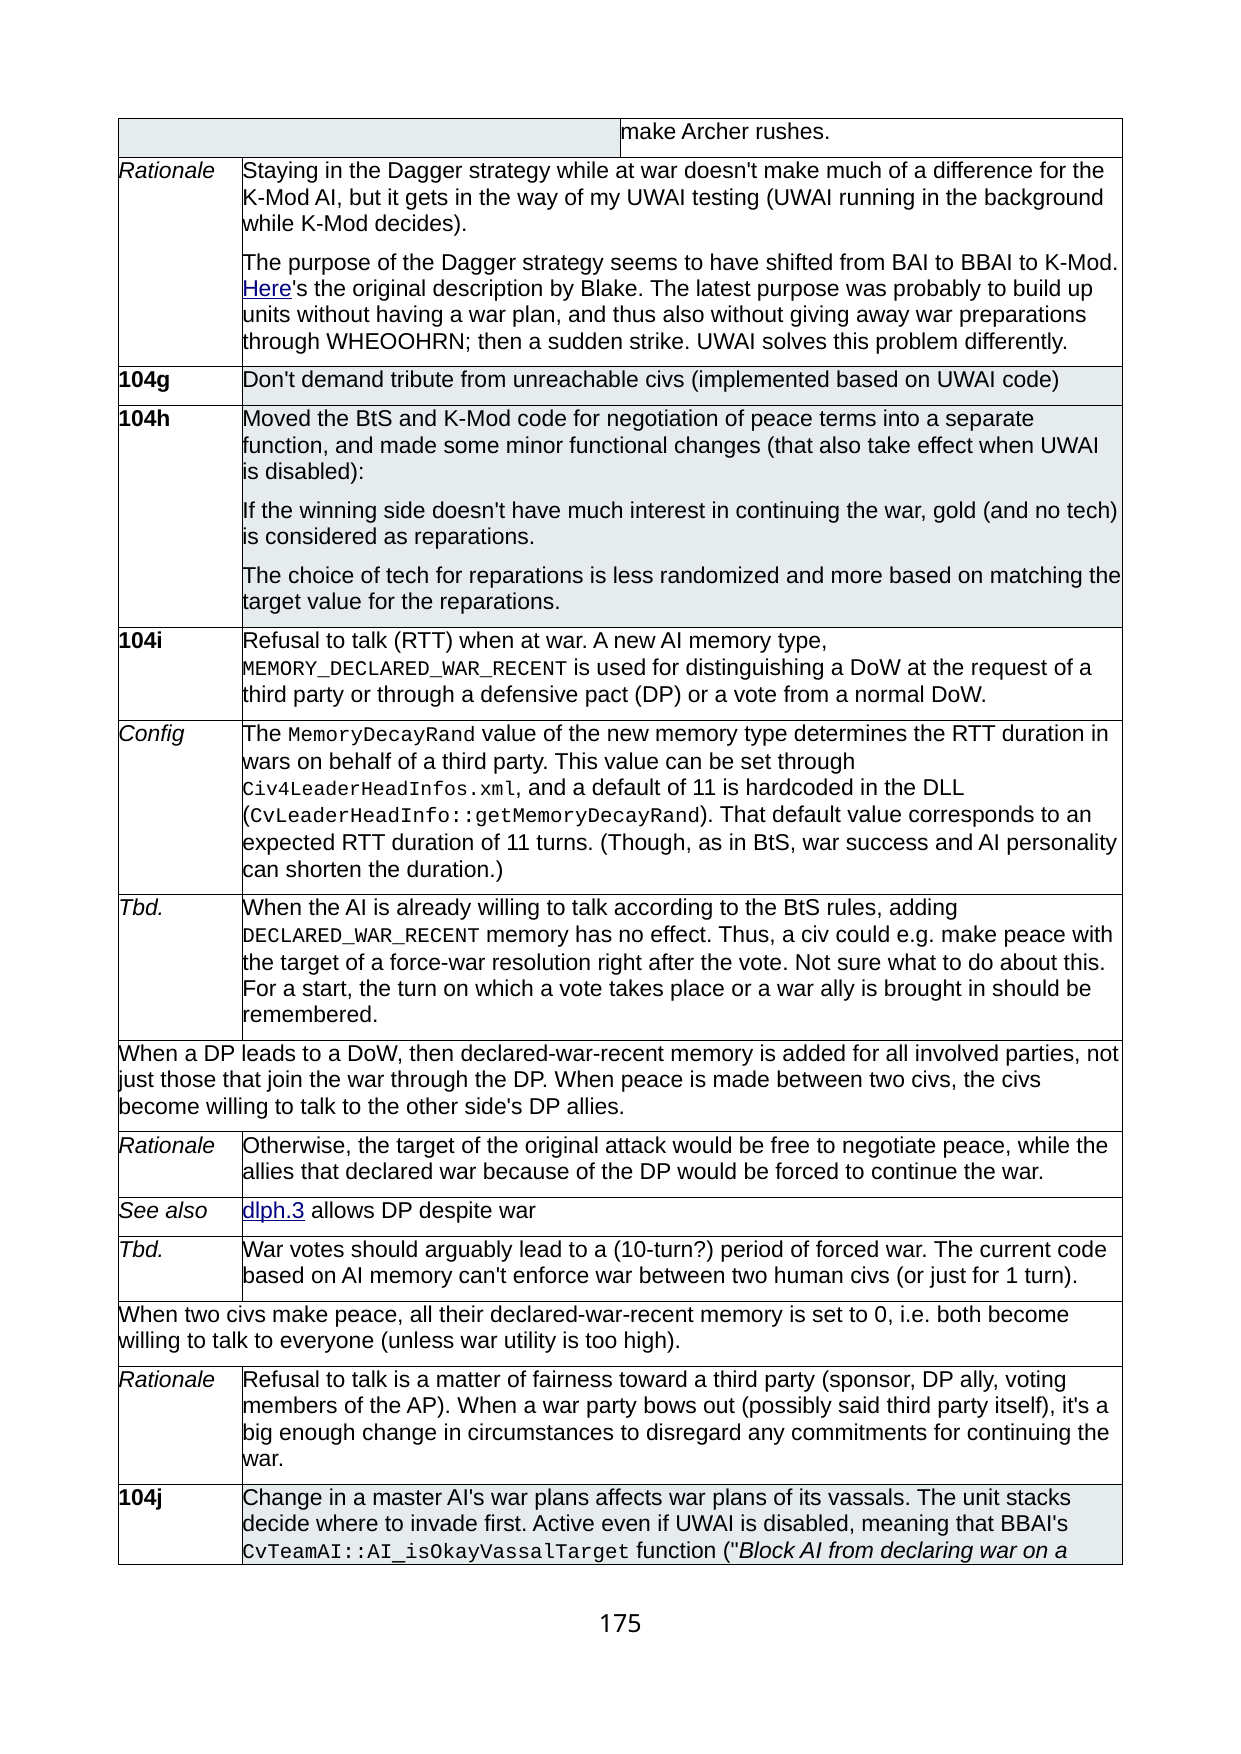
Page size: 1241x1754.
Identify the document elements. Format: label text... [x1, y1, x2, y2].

table_cell 104i [119, 628, 242, 720]
table_cell When the AI is already willing to talk according to the BtS rules, adding DECLARED_WAR_RECENT memory has no effect. Thus, a civ could e.g. make peace with the target of a force-war resolution right after the vote. Not sure what to do about this. For a start, the turn on which a vote takes place or a war ally is brought in should be remembered. [243, 895, 1122, 1040]
table_cell dlph.3 allows DP despite war [243, 1198, 1122, 1236]
table_cell See also [119, 1198, 242, 1236]
table_cell Staying in the Dagger strategy while at war doesn't make much of a difference for the K-Mod AI, but it gets in the way of my UWAI testing (UWAI running in the background while K-Mod decides). The purpose of the Dagger strategy seems to have shifted from BAI to BBAI to K-Mod. Here's the original description by Blake. The latest purpose was probably to build up units without having a war plan, and thus also without giving away war preparations through WHEOOHRN; then a sudden strike. UWAI solves this problem differently. [243, 158, 1122, 366]
table_cell Rationale [119, 1367, 242, 1484]
table_cell Rationale [119, 1132, 242, 1197]
table_cell 104g [119, 367, 242, 405]
table_cell Rationale [119, 158, 242, 366]
table_cell Tbd. [119, 895, 242, 1040]
table_cell [119, 119, 620, 157]
table_cell When two civs make peace, all their declared-war-recent memory is set to 0, i.e. both become willing to talk to everyone (unless war utility is too high). [119, 1302, 1122, 1366]
table_cell Change in a master AI's war plans affects war plans of its vassals. The unit stacks decide where to invade first. Active even if UWAI is disabled, meaning that BBAI's CvTeamAI::AI_isOkayVassalTarget function ("Block AI from declaring war on a [243, 1485, 1122, 1564]
table_cell 104h [119, 406, 242, 627]
table_cell Refusal to talk is a matter of fairness toward a third party (sponsor, DP ally, voting members of the AP). When a war party bows out (possibly said third party itself), it's a big enough change in circumstances to disregard any commitments for continuing the war. [243, 1367, 1122, 1484]
table_cell The MemoryDecayRand value of the new memory type determines the RTT duration in wars on behalf of a third party. This value can be set through Civ4LeaderHeadInfos.xml, and a default of 11 is hardcoded in the DLL (CvLeaderHeadInfo::getMemoryDecayRand). That default value corresponds to an expected RTT duration of 11 turns. (Though, as in BtS, war success and AI personality can shorten the duration.) [243, 721, 1122, 894]
table_cell Don't demand tribute from unreachable civs (implemented based on UWAI code) [243, 367, 1122, 405]
table_cell War votes should arguably lead to a (10-turn?) period of forced war. The current code based on AI memory can't enforce war between two human civs (or just for 1 turn). [243, 1237, 1122, 1301]
table_cell When a DP leads to a DoW, then declared-war-recent memory is added for all involved parties, not just those that join the war through the DP. When peace is made between two civs, the civs become willing to talk to the other side's DP allies. [119, 1041, 1122, 1131]
table_cell Otherwise, the target of the original attack would be free to negotiate peace, while the allies that declared war because of the DP would be forced to continue the war. [243, 1132, 1122, 1197]
table_cell Config [119, 721, 242, 894]
table_cell Tbd. [119, 1237, 242, 1301]
table_cell Refusal to talk (RTT) when at war. A new AI memory type, MEMORY_DECLARED_WAR_RECENT is used for distinguishing a DoW at the request of a third party or through a defensive pact (DP) or a vote from a normal DoW. [243, 628, 1122, 720]
table_cell Moved the BtS and K-Mod code for negotiation of peace terms into a separate function, and made some minor functional changes (that also take effect when UWAI is disabled): If the winning side doesn't have much interest in continuing the war, gold (and no tech) is considered as reparations. The choice of tech for reparations is less randomized and more based on matching the target value for the reparations. [243, 406, 1122, 627]
table_cell 104j [119, 1485, 242, 1564]
table_cell make Archer rushes. [621, 119, 1122, 157]
